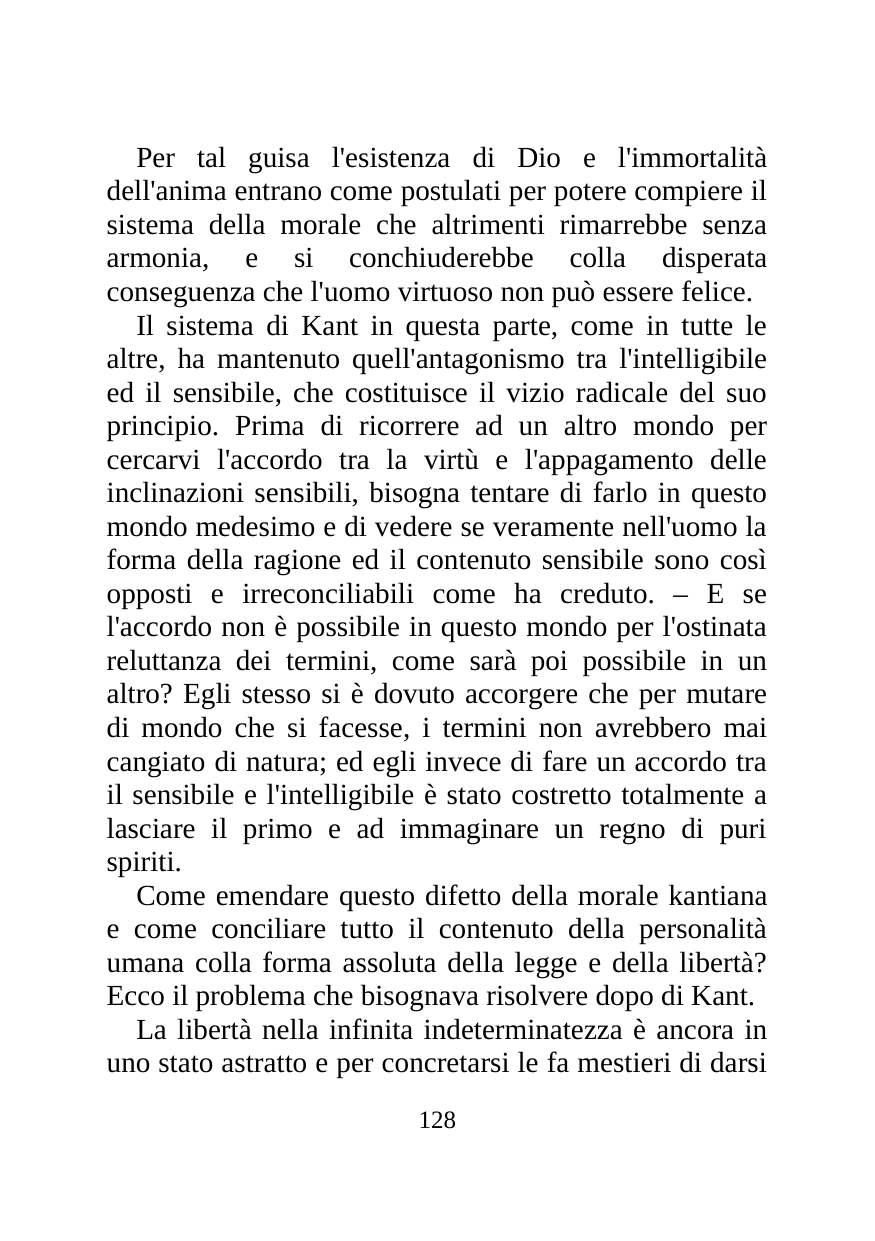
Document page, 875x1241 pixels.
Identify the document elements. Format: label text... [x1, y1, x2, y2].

text Per tal guisa l'esistenza di Dio e l'immortalità dell'anima entrano come postulati per potere compiere il sistema della morale che altrimenti rimarrebbe senza armonia, e si conchiuderebbe colla disperata conseguenza che l'uomo virtuoso non può essere felice. [106, 140, 768, 308]
text Come emendare questo difetto della morale kantiana e come conciliare tutto il contenuto della personalità umana colla forma assoluta della legge e della libertà? Ecco il problema che bisognava risolvere dopo di Kant. [106, 878, 768, 1012]
text Il sistema di Kant in questa parte, come in tutte le altre, ha mantenuto quell'antagonismo tra l'intelligibile ed il sensibile, che costituisce il vizio radicale del suo principio. Prima di ricorrere ad un altro mondo per cercarvi l'accordo tra la virtù e l'appagamento delle inclinazioni sensibili, bisogna tentare di farlo in questo mondo medesimo e di vedere se veramente nell'uomo la forma della ragione ed il contenuto sensibile sono così opposti e irreconciliabili come ha creduto. – E se l'accordo non è possibile in questo mondo per l'ostinata reluttanza dei termini, come sarà poi possibile in un altro? Egli stesso si è dovuto accorgere che per mutare di mondo che si facesse, i termini non avrebbero mai cangiato di natura; ed egli invece di fare un accordo tra il sensibile e l'intelligibile è stato costretto totalmente a lasciare il primo e ad immaginare un regno di puri spiriti. [106, 308, 768, 878]
text La libertà nella infinita indeterminatezza è ancora in uno stato astratto e per concretarsi le fa mestieri di darsi [106, 1012, 768, 1079]
